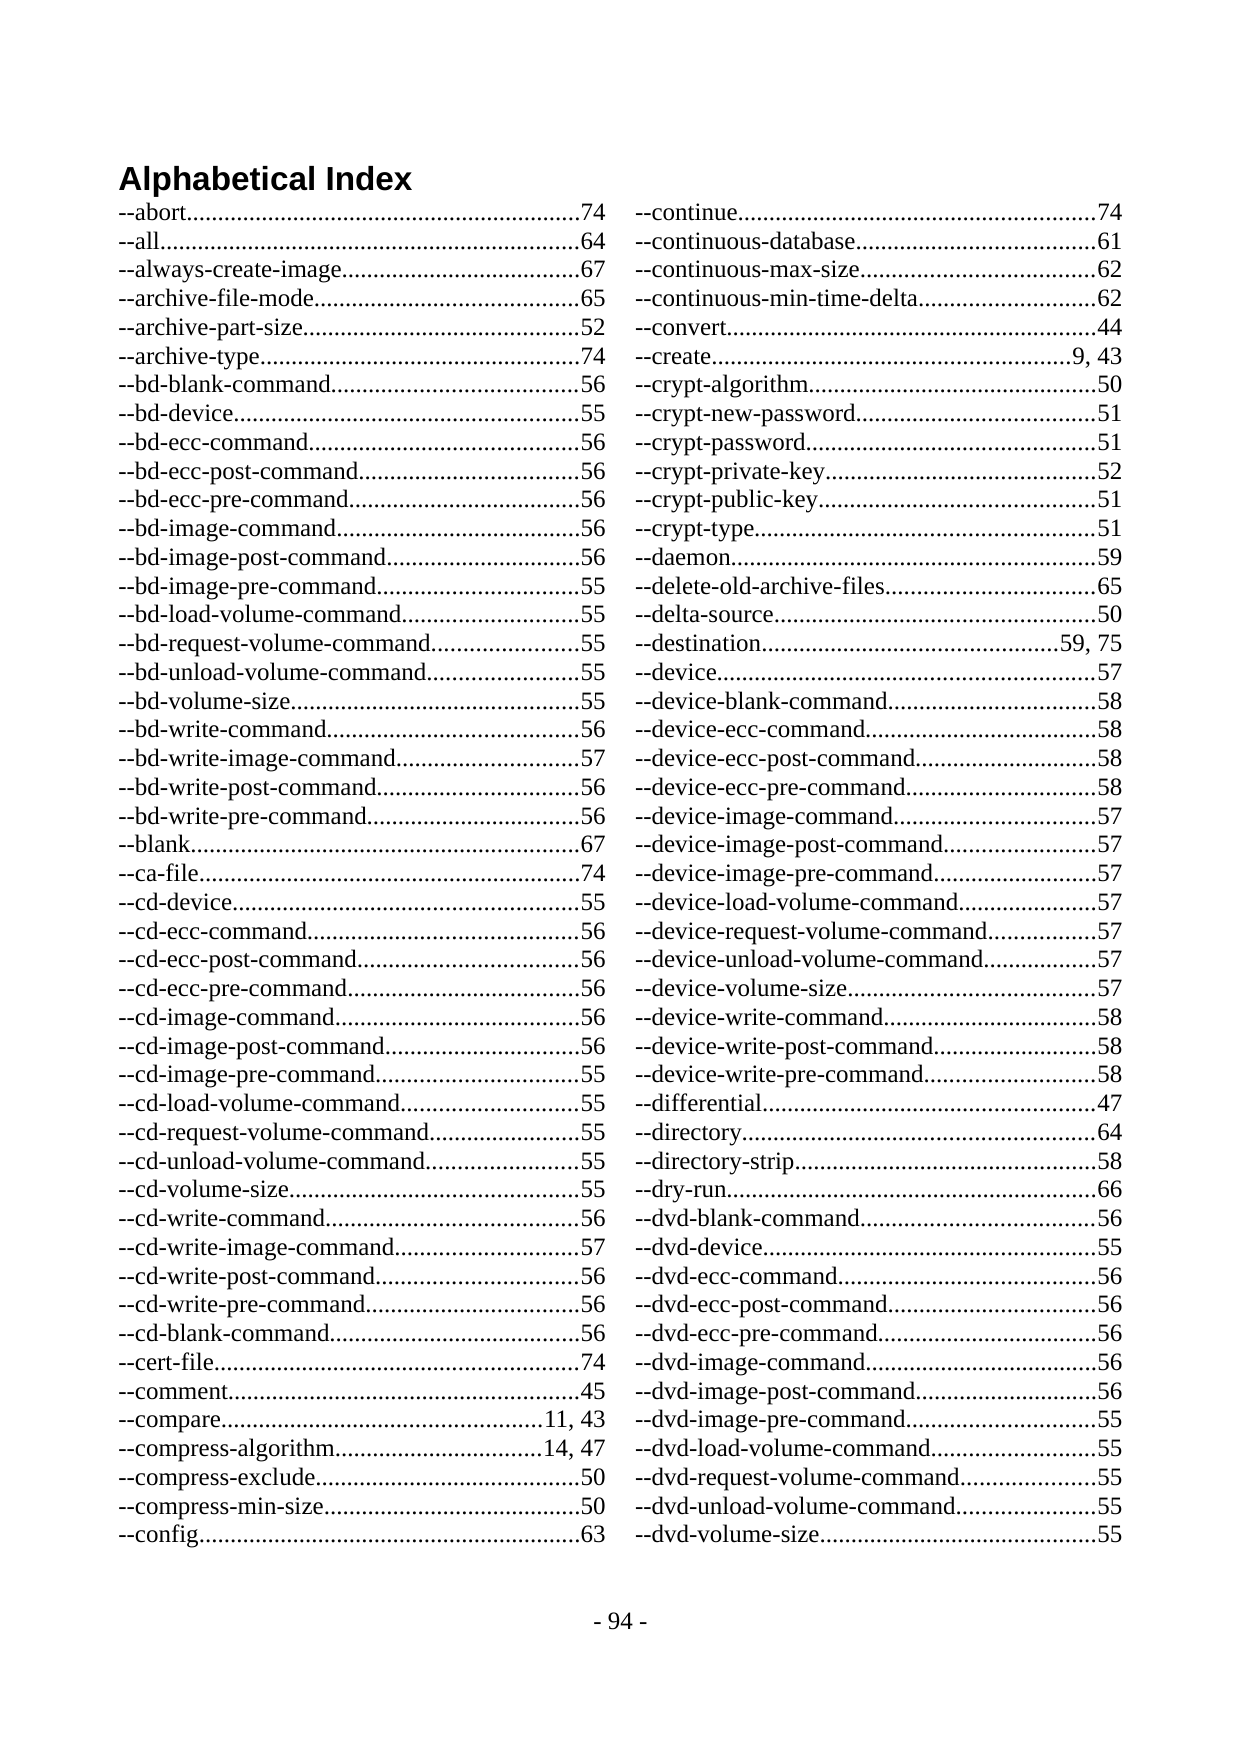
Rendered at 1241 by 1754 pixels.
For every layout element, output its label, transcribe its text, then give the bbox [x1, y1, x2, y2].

text --comment 45 [118, 1376, 605, 1404]
text --device-image-command 57 [635, 801, 1122, 829]
text --cd-ecc-pre-command 56 [118, 973, 605, 1002]
text --bd-ecc-command 56 [118, 427, 605, 456]
text --delete-old-archive-files 65 [635, 571, 1122, 599]
subtitle Alphabetical Index [118, 159, 1122, 197]
text --cd-image-command 56 [118, 1002, 605, 1031]
text --dvd-request-volume-command 55 [635, 1462, 1122, 1491]
text --differential 47 [635, 1088, 1122, 1117]
text --cd-ecc-post-command 56 [118, 944, 605, 973]
text --dvd-image-post-command 56 [635, 1376, 1122, 1404]
text --dvd-image-command 56 [635, 1347, 1122, 1376]
text --bd-request-volume-command 55 [118, 628, 605, 657]
text --device 57 [635, 657, 1122, 686]
text --archive-type 74 [118, 341, 605, 369]
text --blank 67 [118, 829, 605, 858]
text --bd-write-command 56 [118, 714, 605, 743]
text --cd-write-command 56 [118, 1203, 605, 1232]
text --cd-device 55 [118, 887, 605, 916]
text --cert-file 74 [118, 1347, 605, 1376]
text --cd-image-pre-command 55 [118, 1059, 605, 1088]
text --bd-ecc-post-command 56 [118, 456, 605, 484]
text --bd-load-volume-command 55 [118, 599, 605, 628]
text --cd-write-image-command 57 [118, 1232, 605, 1261]
text --cd-volume-size 55 [118, 1174, 605, 1203]
text --abort 74 [118, 197, 605, 226]
text --device-load-volume-command 57 [635, 887, 1122, 916]
text --dvd-load-volume-command 55 [635, 1433, 1122, 1462]
text --cd-write-post-command 56 [118, 1261, 605, 1289]
text --crypt-private-key 52 [635, 456, 1122, 484]
text --cd-unload-volume-command 55 [118, 1146, 605, 1174]
text --create 9, 43 [635, 341, 1122, 369]
text --device-ecc-command 58 [635, 714, 1122, 743]
text --bd-image-post-command 56 [118, 542, 605, 571]
text --device-image-pre-command 57 [635, 858, 1122, 887]
text --cd-ecc-command 56 [118, 916, 605, 944]
text --dry-run 66 [635, 1174, 1122, 1203]
text --device-blank-command 58 [635, 686, 1122, 714]
text --bd-image-command 56 [118, 513, 605, 542]
text --archive-file-mode 65 [118, 283, 605, 312]
text --dvd-image-pre-command 55 [635, 1404, 1122, 1433]
text --all 64 [118, 226, 605, 254]
text --ca-file 74 [118, 858, 605, 887]
text --device-write-pre-command 58 [635, 1059, 1122, 1088]
text --crypt-public-key 51 [635, 484, 1122, 513]
text --bd-volume-size 55 [118, 686, 605, 714]
text --bd-ecc-pre-command 56 [118, 484, 605, 513]
text --bd-image-pre-command 55 [118, 571, 605, 599]
text --config 63 [118, 1519, 605, 1548]
text --compare 11, 43 [118, 1404, 605, 1433]
text --continuous-max-size 62 [635, 254, 1122, 283]
text --always-create-image 67 [118, 254, 605, 283]
text --continuous-database 61 [635, 226, 1122, 254]
text --daemon 59 [635, 542, 1122, 571]
text --compress-exclude 50 [118, 1462, 605, 1491]
text --dvd-ecc-post-command 56 [635, 1289, 1122, 1318]
text --continue 74 [635, 197, 1122, 226]
text --cd-write-pre-command 56 [118, 1289, 605, 1318]
text --crypt-type 51 [635, 513, 1122, 542]
text --convert 44 [635, 312, 1122, 341]
text --cd‑blank-command 56 [118, 1318, 605, 1347]
text --device-ecc-pre-command 58 [635, 772, 1122, 801]
text --crypt-password 51 [635, 427, 1122, 456]
text --archive-part-size 52 [118, 312, 605, 341]
text --continuous-min-time-delta 62 [635, 283, 1122, 312]
text --crypt-algorithm 50 [635, 369, 1122, 398]
text --destination 59, 75 [635, 628, 1122, 657]
text --device-image-post-command 57 [635, 829, 1122, 858]
text --bd-blank-command 56 [118, 369, 605, 398]
text --compress-min-size 50 [118, 1491, 605, 1519]
text --compress-algorithm 14, 47 [118, 1433, 605, 1462]
text --dvd-ecc-command 56 [635, 1261, 1122, 1289]
text --dvd-ecc-pre-command 56 [635, 1318, 1122, 1347]
text --cd-load-volume-command 55 [118, 1088, 605, 1117]
text --directory 64 [635, 1117, 1122, 1146]
text --bd-write-post-command 56 [118, 772, 605, 801]
text --device-volume-size 57 [635, 973, 1122, 1002]
text --device-request-volume-command 57 [635, 916, 1122, 944]
text --cd-request-volume-command 55 [118, 1117, 605, 1146]
text --dvd-blank-command 56 [635, 1203, 1122, 1232]
text --bd-write-image-command 57 [118, 743, 605, 772]
text --bd-unload-volume-command 55 [118, 657, 605, 686]
text --bd-device 55 [118, 398, 605, 427]
text --crypt-new-password 51 [635, 398, 1122, 427]
text --delta-source 50 [635, 599, 1122, 628]
text --device-write-command 58 [635, 1002, 1122, 1031]
text --dvd-volume-size 55 [635, 1519, 1122, 1548]
text --device-write-post-command 58 [635, 1031, 1122, 1059]
text --cd-image-post-command 56 [118, 1031, 605, 1059]
text --device-ecc-post-command 58 [635, 743, 1122, 772]
text --bd-write-pre-command 56 [118, 801, 605, 829]
text --device-unload-volume-command 57 [635, 944, 1122, 973]
text --dvd-unload-volume-command 55 [635, 1491, 1122, 1519]
text --directory-strip 58 [635, 1146, 1122, 1174]
text --dvd-device 55 [635, 1232, 1122, 1261]
